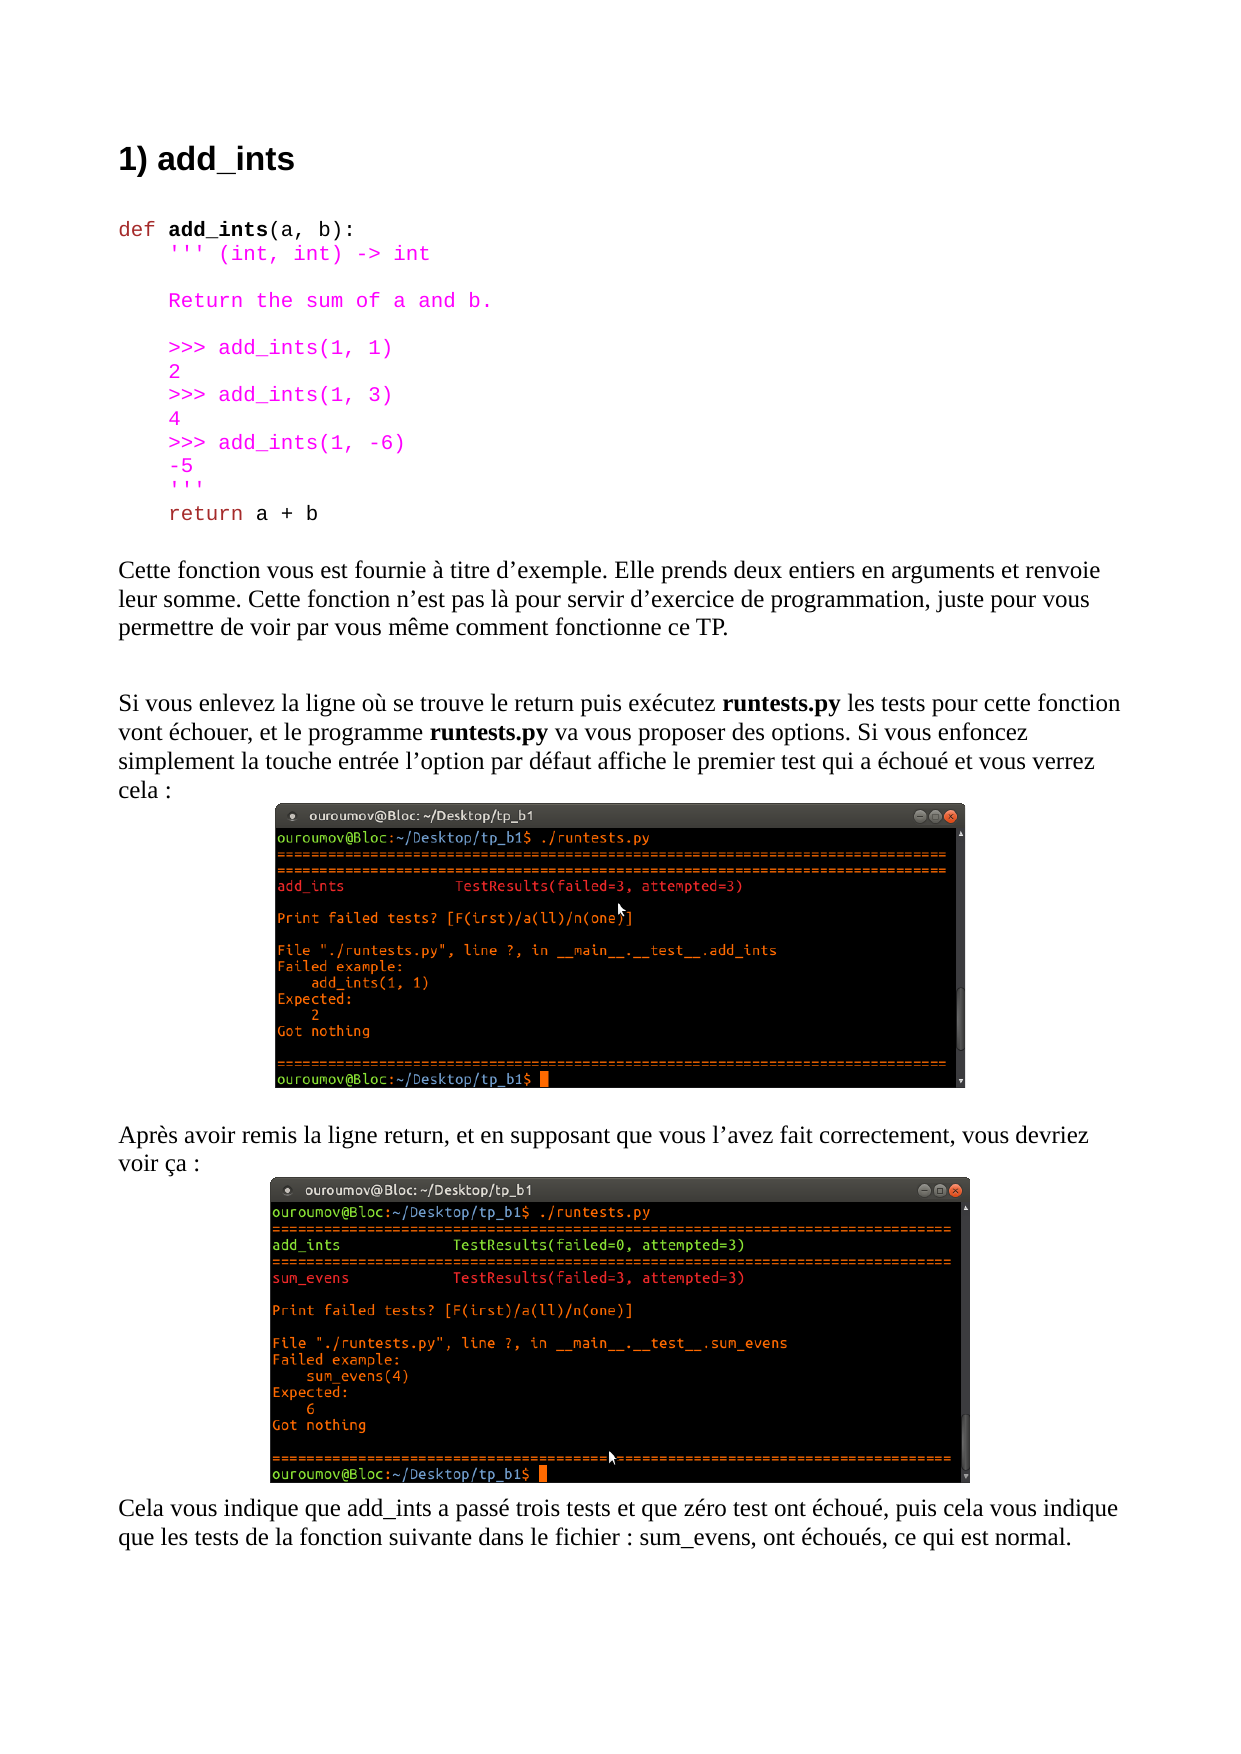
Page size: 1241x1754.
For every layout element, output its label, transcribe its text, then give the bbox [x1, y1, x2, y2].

text ''' (int, int) -> int [118, 242, 1122, 266]
text 4 [118, 408, 1122, 432]
text Après avoir remis la ligne return, et en supposant que vous l’avez fait correctement, vous devriez voir ça : [118, 1120, 1122, 1177]
text def add_ints(a, b): [118, 219, 1122, 242]
text Cela vous indique que add_ints a passé trois tests et que zéro test ont échoué, puis cela vous indique que les tests de la fonction suivante dans le fichier : sum_evens, ont échoués, ce qui est normal. [118, 1493, 1122, 1551]
text -5 [118, 455, 1122, 479]
text Si vous enlevez la ligne où se trouve le return puis exécutez runtests.py les tests pour cette fonction vont échouer, et le programme runtests.py va vous proposer des options. Si vous enfoncez simplement la touche entrée l’option par défaut affiche le premier test qui a échoué et vous verrez cela : [118, 688, 1122, 803]
text Return the sum of a and b. [118, 290, 1122, 313]
text ''' [118, 479, 1122, 503]
text Cette fonction vous est fournie à titre d’exemple. Elle prends deux entiers en arguments et renvoie leur somme. Cette fonction n’est pas là pour servir d’exercice de programmation, juste pour vous permettre de voir par vous même comment fonctionne ce TP. [118, 555, 1122, 641]
picture [270, 1177, 970, 1483]
text >>> add_ints(1, -6) [118, 432, 1122, 455]
text 2 [118, 361, 1122, 384]
text >>> add_ints(1, 1) [118, 337, 1122, 361]
picture [275, 803, 966, 1088]
subtitle 1) add_ints [118, 139, 1122, 178]
text return a + b [118, 503, 1122, 526]
text >>> add_ints(1, 3) [118, 384, 1122, 408]
